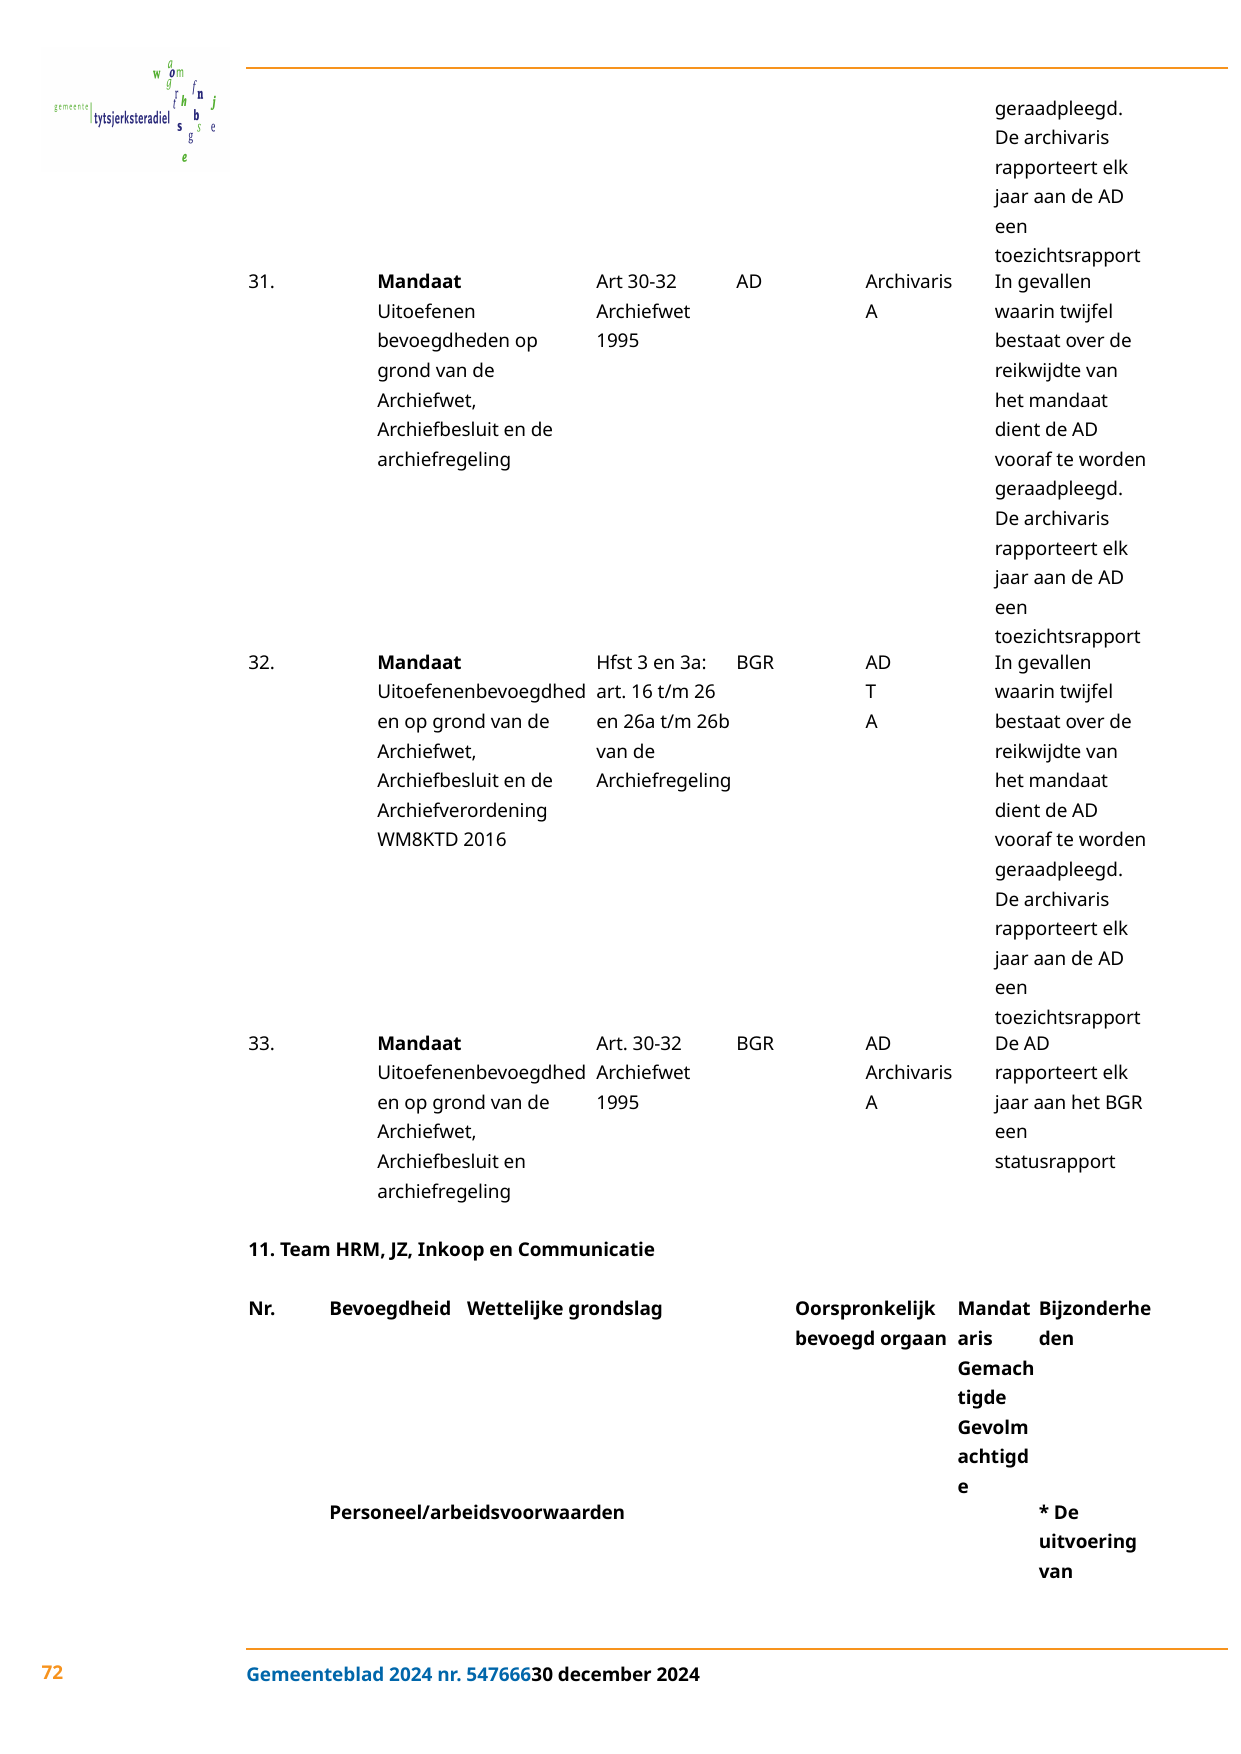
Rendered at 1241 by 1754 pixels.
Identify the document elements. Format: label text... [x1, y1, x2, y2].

table_header Bevoegdheid [329, 1296, 467, 1499]
table_cell In gevallen waarin twijfel bestaat over de reikwijdte van het mandaat dient de AD vooraf te worden geraadpleegd. De archivaris rapporteert elk jaar aan de AD een toezichtsrapport [995, 269, 1152, 649]
table_cell AD T A [865, 649, 994, 1030]
table_cell [865, 95, 994, 268]
table_cell Mandaat Uitoefenen bevoegdheden op grond van de Archiefwet, Archiefbesluit en de archiefregeling [377, 269, 596, 649]
picture [41, 47, 231, 172]
table_cell Archivaris A [865, 269, 994, 649]
table_cell Mandaat Uitoefenenbevoegdheden op grond van de Archiefwet, Archiefbesluit en de Archiefverordening WM8KTD 2016 [377, 649, 596, 1030]
table_cell 33. [248, 1030, 377, 1203]
table_cell [248, 1499, 329, 1584]
table_cell * De uitvoering van [1039, 1499, 1152, 1584]
table_cell AD [736, 269, 865, 649]
table_cell AD Archivaris A [865, 1030, 994, 1203]
table_cell Art 30-32 Archiefwet 1995 [596, 269, 736, 649]
table_header Wettelijke grondslag [467, 1296, 795, 1499]
table_cell Mandaat Uitoefenenbevoegdheden op grond van de Archiefwet, Archiefbesluit en archiefregeling [377, 1030, 596, 1203]
table_header Oorspronkelijk bevoegd orgaan [795, 1296, 957, 1499]
table_cell geraadpleegd. De archivaris rapporteert elk jaar aan de AD een toezichtsrapport [995, 95, 1152, 268]
table_header Nr. [248, 1296, 329, 1499]
table_cell Art. 30-32 Archiefwet 1995 [596, 1030, 736, 1203]
table_cell [736, 95, 865, 268]
table_cell BGR [736, 649, 865, 1030]
table_cell In gevallen waarin twijfel bestaat over de reikwijdte van het mandaat dient de AD vooraf te worden geraadpleegd. De archivaris rapporteert elk jaar aan de AD een toezichtsrapport [995, 649, 1152, 1030]
text 11. Team HRM, JZ, Inkoop en Communicatie [248, 1236, 1152, 1262]
table_cell [377, 95, 596, 268]
table_cell 32. [248, 649, 377, 1030]
table_header Bijzonderheden [1039, 1296, 1152, 1499]
table_cell [596, 95, 736, 268]
table_cell De AD rapporteert elk jaar aan het BGR een statusrapport [995, 1030, 1152, 1203]
table_cell [248, 95, 377, 268]
table_cell BGR [736, 1030, 865, 1203]
table_header Mandataris Gemachtigde Gevolmachtigde [958, 1296, 1038, 1499]
table_cell Hfst 3 en 3a: art. 16 t/m 26 en 26a t/m 26b van de Archiefregeling [596, 649, 736, 1030]
table_cell 31. [248, 269, 377, 649]
table_cell Personeel/arbeidsvoorwaarden [329, 1499, 1038, 1584]
